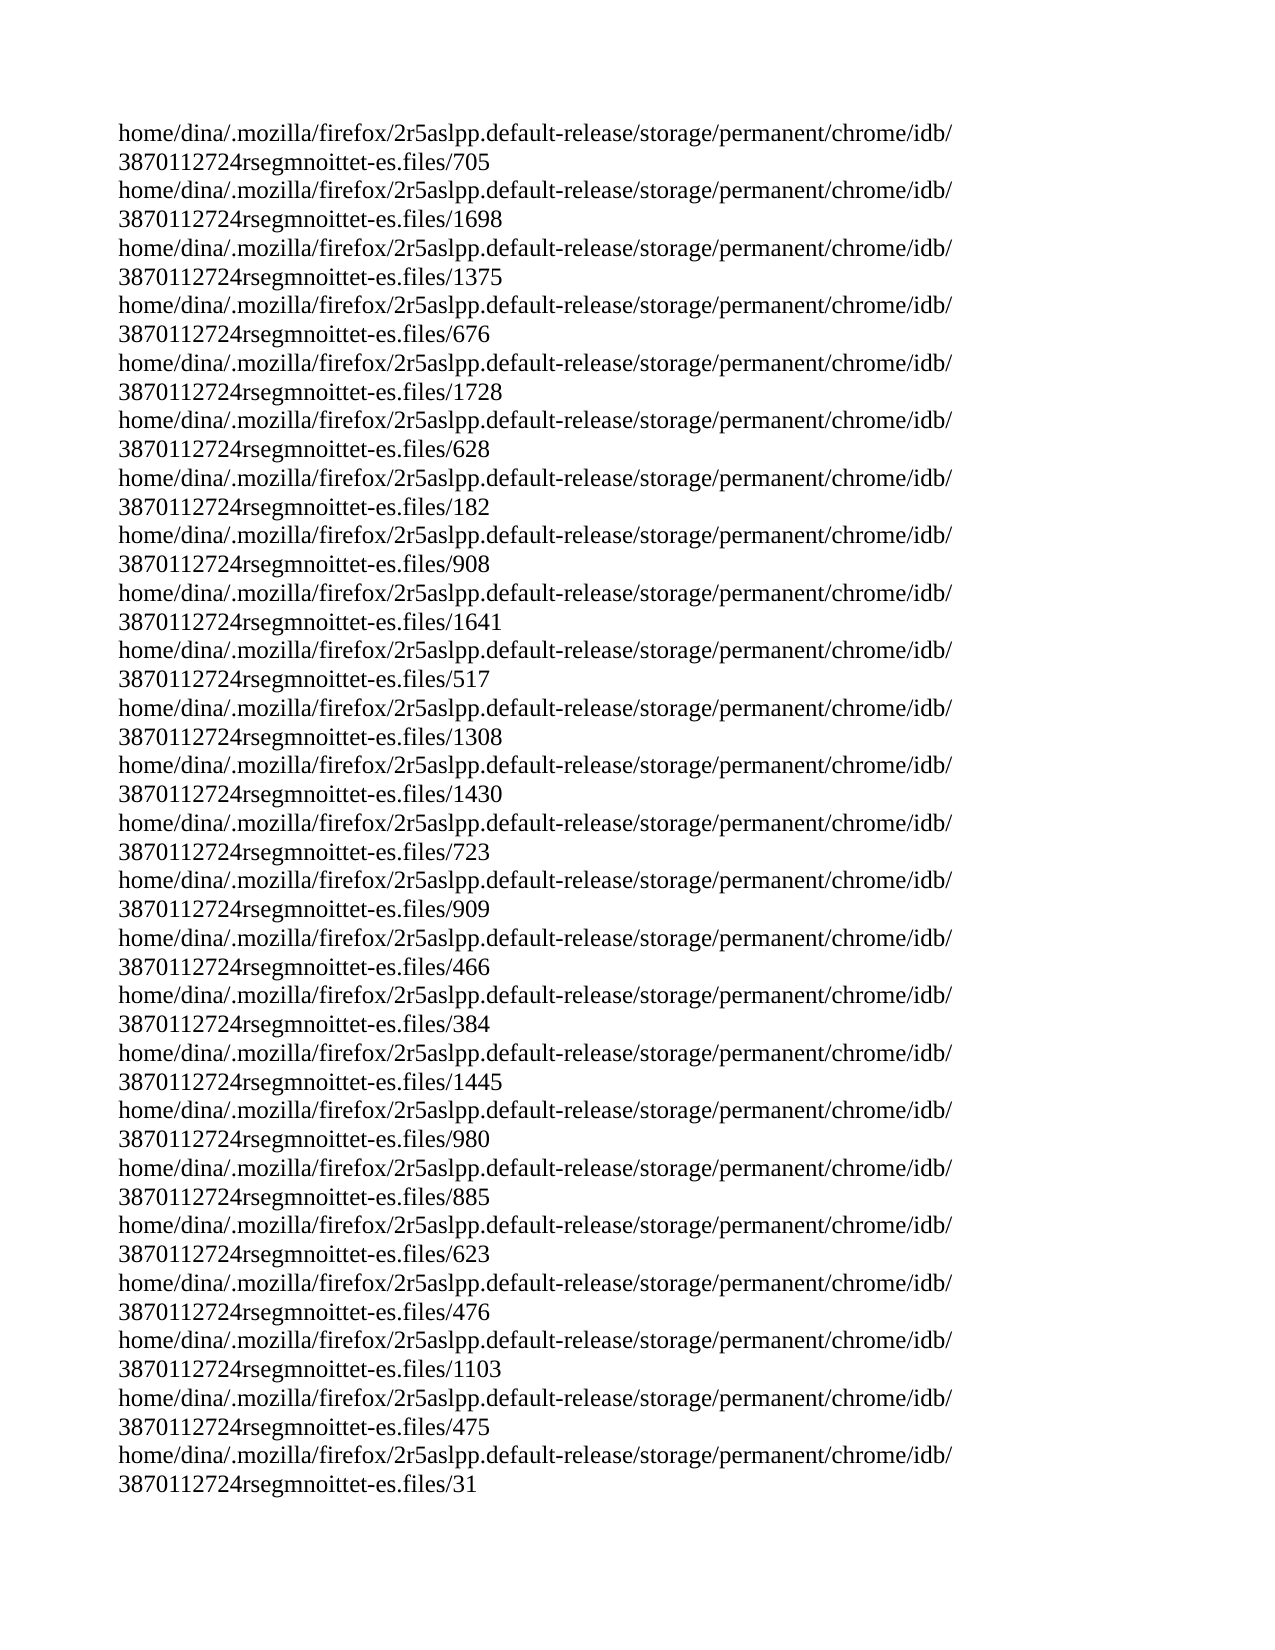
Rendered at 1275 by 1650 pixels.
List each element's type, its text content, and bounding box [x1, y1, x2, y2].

text home/dina/.mozilla/firefox/2r5aslpp.default-release/storage/permanent/chrome/idb/3870112724rsegmnoittet-es.files/1698 [118, 176, 1157, 233]
text home/dina/.mozilla/firefox/2r5aslpp.default-release/storage/permanent/chrome/idb/3870112724rsegmnoittet-es.files/1445 [118, 1038, 1157, 1096]
text home/dina/.mozilla/firefox/2r5aslpp.default-release/storage/permanent/chrome/idb/3870112724rsegmnoittet-es.files/628 [118, 406, 1157, 463]
text home/dina/.mozilla/firefox/2r5aslpp.default-release/storage/permanent/chrome/idb/3870112724rsegmnoittet-es.files/705 [118, 118, 1157, 176]
text home/dina/.mozilla/firefox/2r5aslpp.default-release/storage/permanent/chrome/idb/3870112724rsegmnoittet-es.files/1430 [118, 751, 1157, 808]
text home/dina/.mozilla/firefox/2r5aslpp.default-release/storage/permanent/chrome/idb/3870112724rsegmnoittet-es.files/476 [118, 1268, 1157, 1326]
text home/dina/.mozilla/firefox/2r5aslpp.default-release/storage/permanent/chrome/idb/3870112724rsegmnoittet-es.files/909 [118, 866, 1157, 923]
text home/dina/.mozilla/firefox/2r5aslpp.default-release/storage/permanent/chrome/idb/3870112724rsegmnoittet-es.files/885 [118, 1153, 1157, 1211]
text home/dina/.mozilla/firefox/2r5aslpp.default-release/storage/permanent/chrome/idb/3870112724rsegmnoittet-es.files/1308 [118, 693, 1157, 751]
text home/dina/.mozilla/firefox/2r5aslpp.default-release/storage/permanent/chrome/idb/3870112724rsegmnoittet-es.files/1375 [118, 233, 1157, 291]
text home/dina/.mozilla/firefox/2r5aslpp.default-release/storage/permanent/chrome/idb/3870112724rsegmnoittet-es.files/31 [118, 1441, 1157, 1498]
text home/dina/.mozilla/firefox/2r5aslpp.default-release/storage/permanent/chrome/idb/3870112724rsegmnoittet-es.files/1103 [118, 1326, 1157, 1383]
text home/dina/.mozilla/firefox/2r5aslpp.default-release/storage/permanent/chrome/idb/3870112724rsegmnoittet-es.files/1641 [118, 578, 1157, 636]
text home/dina/.mozilla/firefox/2r5aslpp.default-release/storage/permanent/chrome/idb/3870112724rsegmnoittet-es.files/723 [118, 808, 1157, 866]
text home/dina/.mozilla/firefox/2r5aslpp.default-release/storage/permanent/chrome/idb/3870112724rsegmnoittet-es.files/384 [118, 981, 1157, 1038]
text home/dina/.mozilla/firefox/2r5aslpp.default-release/storage/permanent/chrome/idb/3870112724rsegmnoittet-es.files/908 [118, 521, 1157, 578]
text home/dina/.mozilla/firefox/2r5aslpp.default-release/storage/permanent/chrome/idb/3870112724rsegmnoittet-es.files/466 [118, 923, 1157, 981]
text home/dina/.mozilla/firefox/2r5aslpp.default-release/storage/permanent/chrome/idb/3870112724rsegmnoittet-es.files/475 [118, 1383, 1157, 1441]
text home/dina/.mozilla/firefox/2r5aslpp.default-release/storage/permanent/chrome/idb/3870112724rsegmnoittet-es.files/980 [118, 1096, 1157, 1153]
text home/dina/.mozilla/firefox/2r5aslpp.default-release/storage/permanent/chrome/idb/3870112724rsegmnoittet-es.files/1728 [118, 348, 1157, 406]
text home/dina/.mozilla/firefox/2r5aslpp.default-release/storage/permanent/chrome/idb/3870112724rsegmnoittet-es.files/676 [118, 291, 1157, 348]
text home/dina/.mozilla/firefox/2r5aslpp.default-release/storage/permanent/chrome/idb/3870112724rsegmnoittet-es.files/623 [118, 1211, 1157, 1268]
text home/dina/.mozilla/firefox/2r5aslpp.default-release/storage/permanent/chrome/idb/3870112724rsegmnoittet-es.files/517 [118, 636, 1157, 693]
text home/dina/.mozilla/firefox/2r5aslpp.default-release/storage/permanent/chrome/idb/3870112724rsegmnoittet-es.files/182 [118, 463, 1157, 521]
